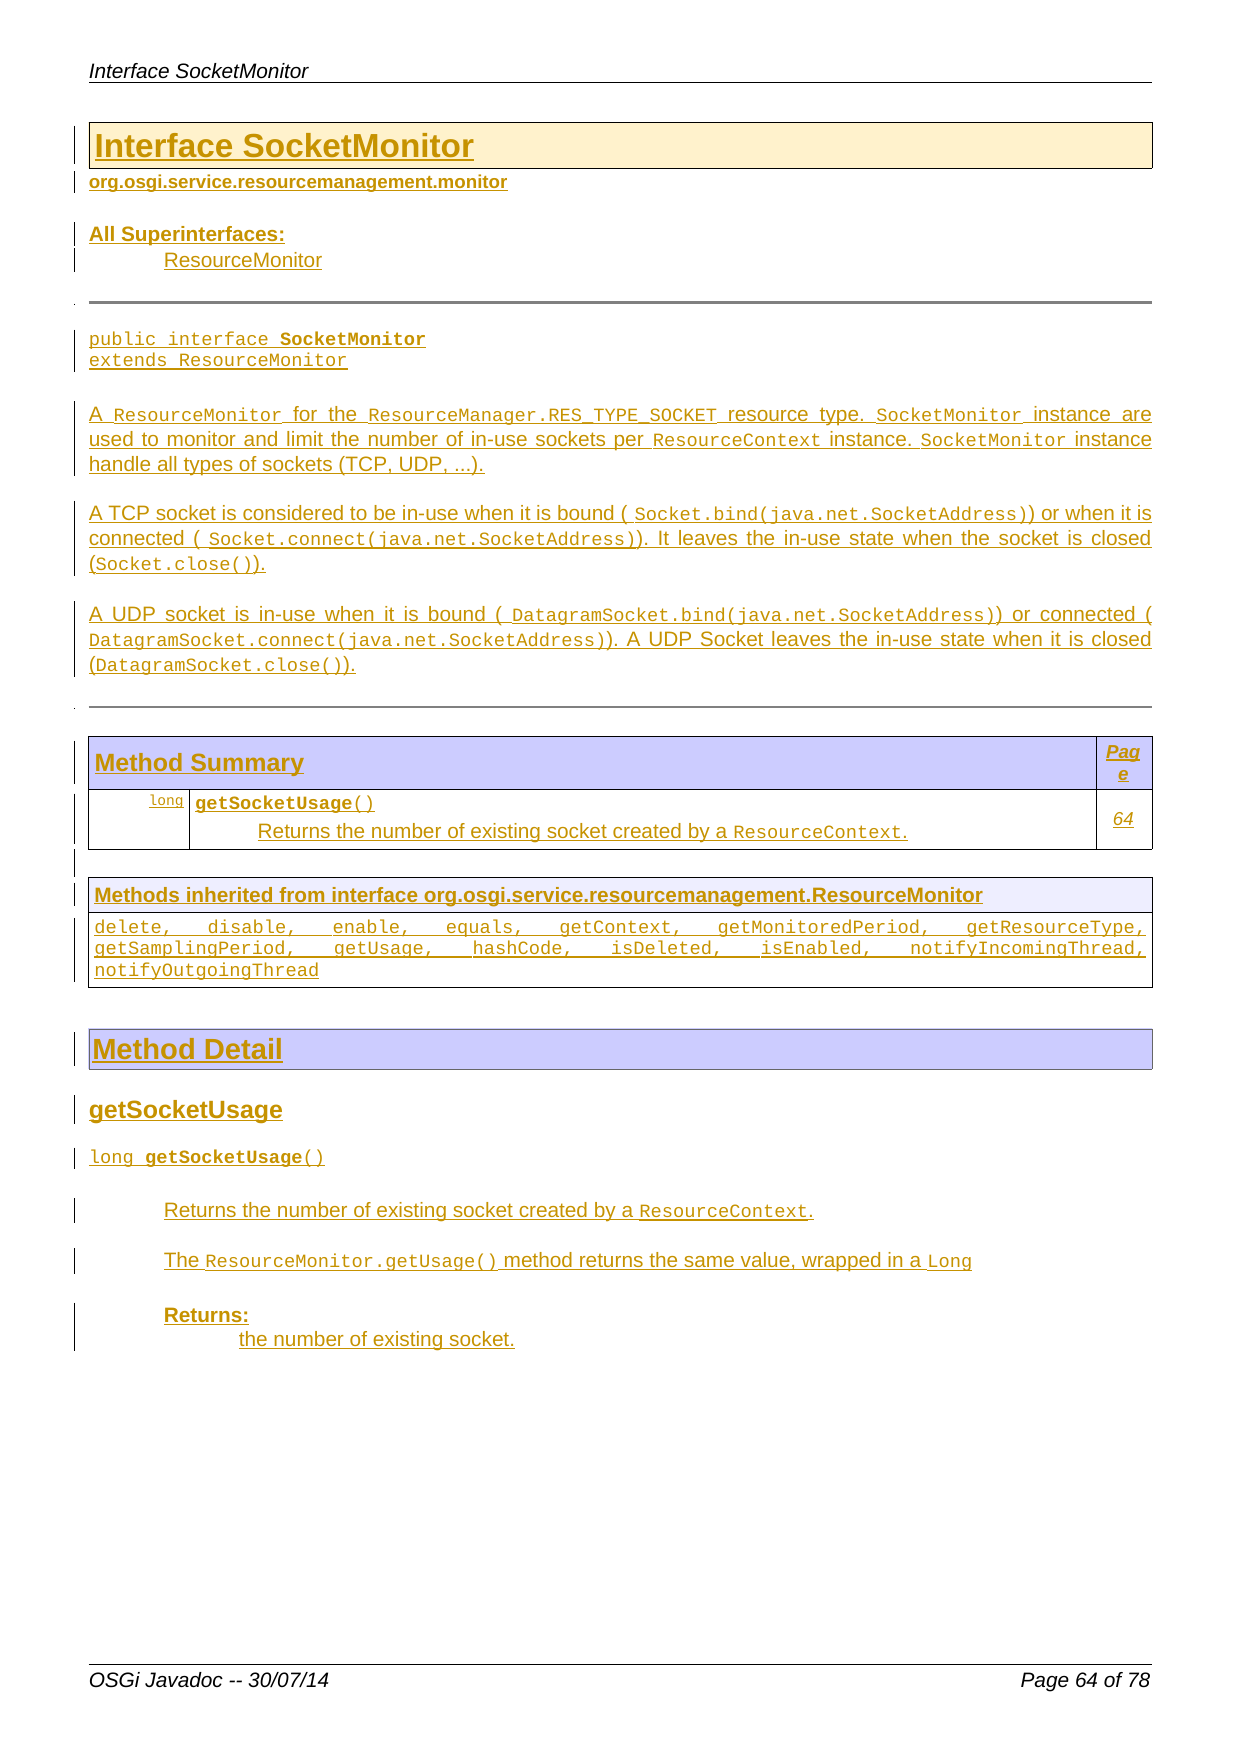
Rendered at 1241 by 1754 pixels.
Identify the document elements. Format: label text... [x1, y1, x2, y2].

subtitle Interface SocketMonitor [90, 123, 1152, 168]
subtitle getSocketUsage [88, 1095, 1152, 1123]
text connected ( Socket.connect(java.net.SocketAddress)). It leaves the in-use state when the socket is closed [88, 523, 1152, 547]
table_cell long [89, 790, 189, 849]
text org.osgi.service.resourcemanagement.monitor [88, 171, 1152, 193]
subtitle Method Detail [90, 1030, 1152, 1069]
subtitle All Superinterfaces: [88, 222, 1152, 246]
table_header Page [1097, 737, 1152, 789]
table_header Method Summary [89, 737, 1096, 789]
table_cell delete, disable, enable, equals, getContext, getMonitoredPeriod, getResourceType, getSamplingPeriod, getUsage, hashCode, isDeleted, isEnabled, notifyIncomingThread, notifyOutgoingThread [89, 913, 1152, 987]
text (DatagramSocket.close()). [88, 649, 1152, 677]
text Returns the number of existing socket created by a ResourceContext. [163, 1198, 1152, 1223]
text (Socket.close()). [88, 548, 1152, 576]
text long getSocketUsage() [88, 1148, 1152, 1169]
text ResourceMonitor [163, 248, 1152, 272]
table_cell 64 [1097, 790, 1152, 849]
text A UDP socket is in-use when it is bound ( DatagramSocket.bind(java.net.SocketAddress)) or connected ( DatagramSocket.connect(java.net.SocketAddress)). A UDP Socket leaves the in-use state when it is closed [88, 601, 1152, 648]
table_header Methods inherited from interface org.osgi.service.resourcemanagement.ResourceMonitor [89, 878, 1152, 912]
text A TCP socket is considered to be in-use when it is bound ( Socket.bind(java.net.SocketAddress)) or when it is [88, 501, 1152, 522]
text public interface SocketMonitor [88, 330, 1152, 351]
text The ResourceMonitor.getUsage() method returns the same value, wrapped in a Long [163, 1248, 1152, 1273]
text handle all types of sockets (TCP, UDP, ...). [88, 449, 1152, 476]
text Returns: [163, 1303, 1152, 1327]
text the number of existing socket. [238, 1327, 1152, 1351]
text A ResourceMonitor for the ResourceManager.RES_TYPE_SOCKET resource type. SocketMonitor instance are used to monitor and limit the number of in-use sockets per ResourceContext instance. SocketMonitor instance [88, 401, 1152, 448]
text extends ResourceMonitor [88, 351, 1152, 372]
table_cell getSocketUsage() Returns the number of existing socket created by a ResourceContext. [190, 790, 1096, 849]
